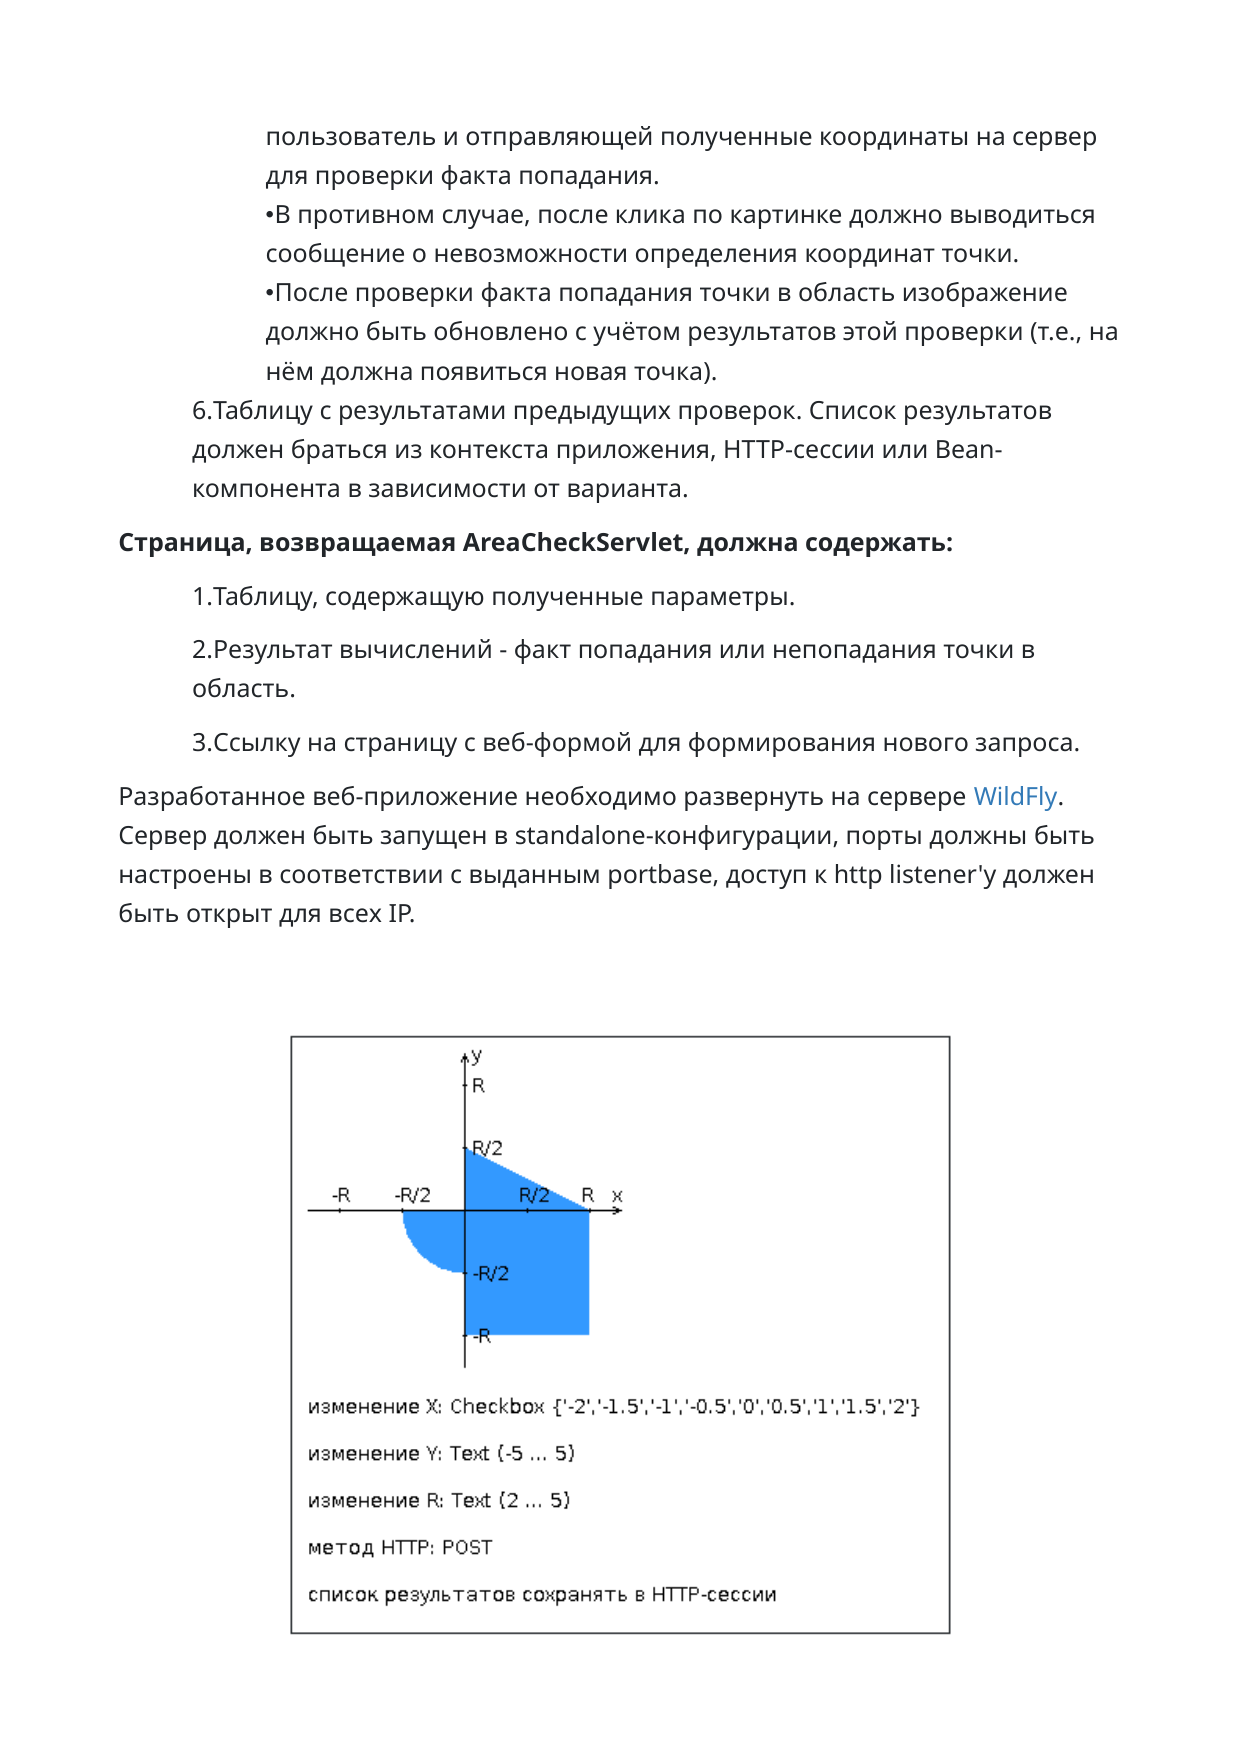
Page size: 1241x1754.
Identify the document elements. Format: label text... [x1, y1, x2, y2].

list В противном случае, после клика по картинке должно выводиться сообщение о невозможности определения координат точки. [118, 196, 1122, 270]
text Разработанное веб-приложение необходимо развернуть на сервере WildFly. Сервер должен быть запущен в standalone-конфигурации, порты должны быть настроены в соответствии с выданным portbase, доступ к http listener'у должен быть открыт для всех IP. [118, 778, 1122, 930]
list Таблицу с результатами предыдущих проверок. Список результатов должен браться из контекста приложения, HTTP-сессии или Bean-компонента в зависимости от варианта. [118, 392, 1122, 505]
list Таблицу, содержащую полученные параметры. [118, 578, 1122, 612]
list После проверки факта попадания точки в область изображение должно быть обновлено с учётом результатов этой проверки (т.е., на нём должна появиться новая точка). [118, 275, 1122, 387]
picture [283, 1030, 957, 1639]
list Ссылку на страницу с веб-формой для формирования нового запроса. [118, 725, 1122, 759]
text Страница, возвращаемая AreaCheckServlet, должна содержать: [118, 524, 1122, 558]
list пользователь и отправляющей полученные координаты на сервер для проверки факта попадания. [118, 118, 1122, 191]
list Результат вычислений - факт попадания или непопадания точки в область. [118, 632, 1122, 705]
